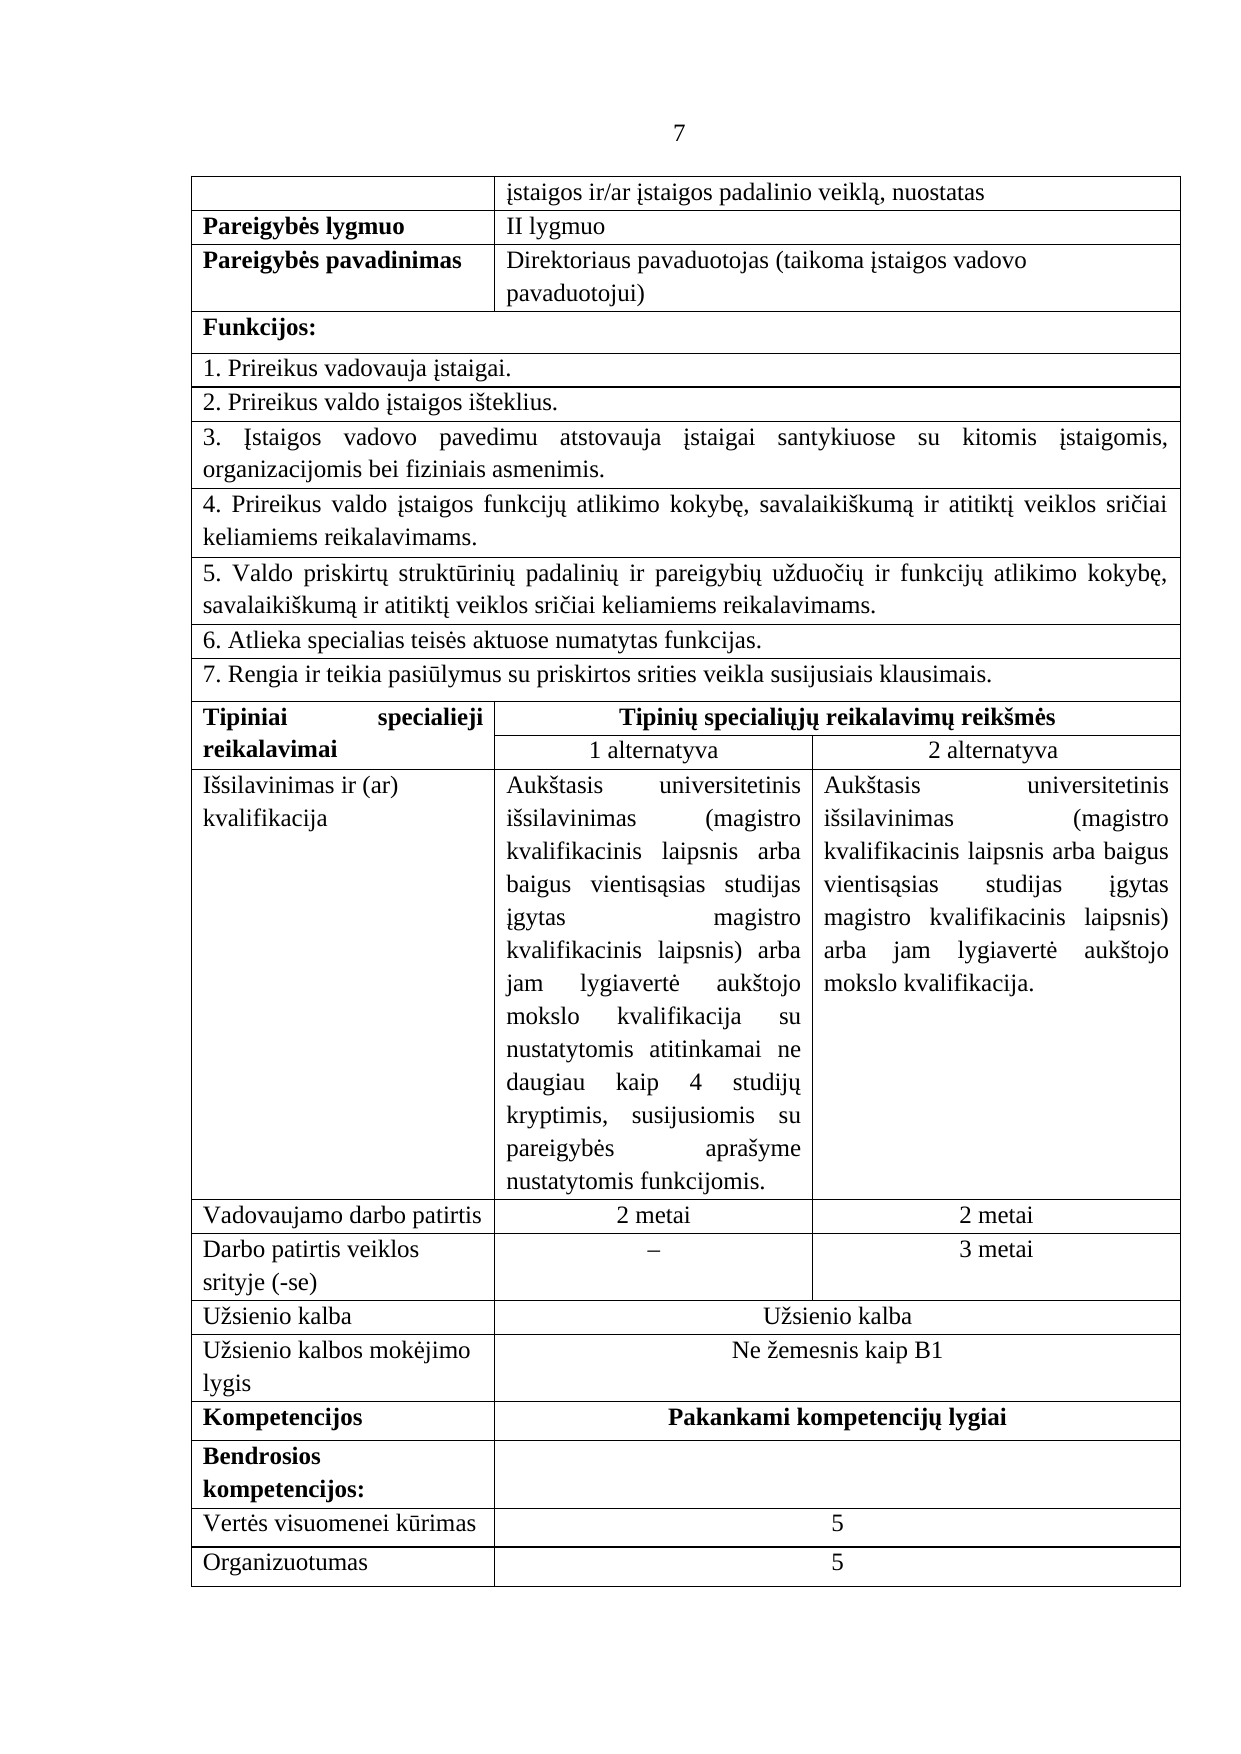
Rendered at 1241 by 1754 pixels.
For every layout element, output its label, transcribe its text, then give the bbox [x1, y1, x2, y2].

table_cell 1 alternatyva [495, 736, 812, 769]
table_cell Pareigybės lygmuo [192, 211, 494, 244]
table_cell Aukštasis universitetinis išsilavinimas (magistro kvalifikacinis laipsnis arba baigus vientisąsias studijas įgytas magistro kvalifikacinis laipsnis) arba jam lygiavertė aukštojo mokslo kvalifikacija su nustatytomis atitinkamai ne daugiau kaip 4 studijų kryptimis, susijusiomis su pareigybės aprašyme nustatytomis funkcijomis. [495, 770, 812, 1199]
table_cell 2 alternatyva [813, 736, 1180, 769]
table_cell 4. Prireikus valdo įstaigos funkcijų atlikimo kokybę, savalaikiškumą ir atitiktį veiklos sričiai keliamiems reikalavimams. [192, 489, 1180, 557]
table_cell Kompetencijos [192, 1402, 494, 1440]
table_cell 7. Rengia ir teikia pasiūlymus su priskirtos srities veikla susijusiais klausimais. [192, 659, 1180, 701]
table_cell Užsienio kalba [192, 1301, 494, 1334]
table_cell 3. Įstaigos vadovo pavedimu atstovauja įstaigai santykiuose su kitomis įstaigomis, organizacijomis bei fiziniais asmenimis. [192, 422, 1180, 488]
table_cell 2 metai [813, 1200, 1180, 1233]
table_cell 3 metai [813, 1234, 1180, 1300]
table_cell Užsienio kalba [495, 1301, 1180, 1334]
table_cell Vadovaujamo darbo patirtis [192, 1200, 494, 1233]
table_cell 5. Valdo priskirtų struktūrinių padalinių ir pareigybių užduočių ir funkcijų atlikimo kokybę, savalaikiškumą ir atitiktį veiklos sričiai keliamiems reikalavimams. [192, 558, 1180, 624]
table_cell Tipinių specialiųjų reikalavimų reikšmės [495, 702, 1180, 734]
table_cell Direktoriaus pavaduotojas (taikoma įstaigos vadovo pavaduotojui) [495, 245, 1180, 311]
table_header [192, 177, 494, 210]
table_cell 1. Prireikus vadovauja įstaigai. [192, 354, 1180, 386]
table_cell Vertės visuomenei kūrimas [192, 1509, 494, 1546]
table_cell 2 metai [495, 1200, 812, 1233]
table_cell – [495, 1234, 812, 1300]
table_cell Išsilavinimas ir (ar) kvalifikacija [192, 770, 494, 1199]
table_cell 2. Prireikus valdo įstaigos išteklius. [192, 388, 1180, 421]
table_cell [495, 1441, 1180, 1507]
table_cell Organizuotumas [192, 1548, 494, 1586]
table_cell 5 [495, 1548, 1180, 1586]
table_cell 5 [495, 1509, 1180, 1546]
table_cell 6. Atlieka specialias teisės aktuose numatytas funkcijas. [192, 625, 1180, 658]
table_cell Ne žemesnis kaip B1 [495, 1335, 1180, 1401]
table_cell Tipiniai specialieji reikalavimai [192, 702, 494, 769]
table_cell Bendrosios kompetencijos: [192, 1441, 494, 1507]
table_header įstaigos ir/ar įstaigos padalinio veiklą, nuostatas [495, 177, 1180, 210]
table_cell Funkcijos: [192, 312, 1180, 352]
table_cell Pareigybės pavadinimas [192, 245, 494, 311]
table_cell II lygmuo [495, 211, 1180, 244]
table_cell Aukštasis universitetinis išsilavinimas (magistro kvalifikacinis laipsnis arba baigus vientisąsias studijas įgytas magistro kvalifikacinis laipsnis) arba jam lygiavertė aukštojo mokslo kvalifikacija. [813, 770, 1180, 1199]
table_cell Darbo patirtis veiklos srityje (-se) [192, 1234, 494, 1300]
table_cell Pakankami kompetencijų lygiai [495, 1402, 1180, 1440]
table_cell Užsienio kalbos mokėjimo lygis [192, 1335, 494, 1401]
